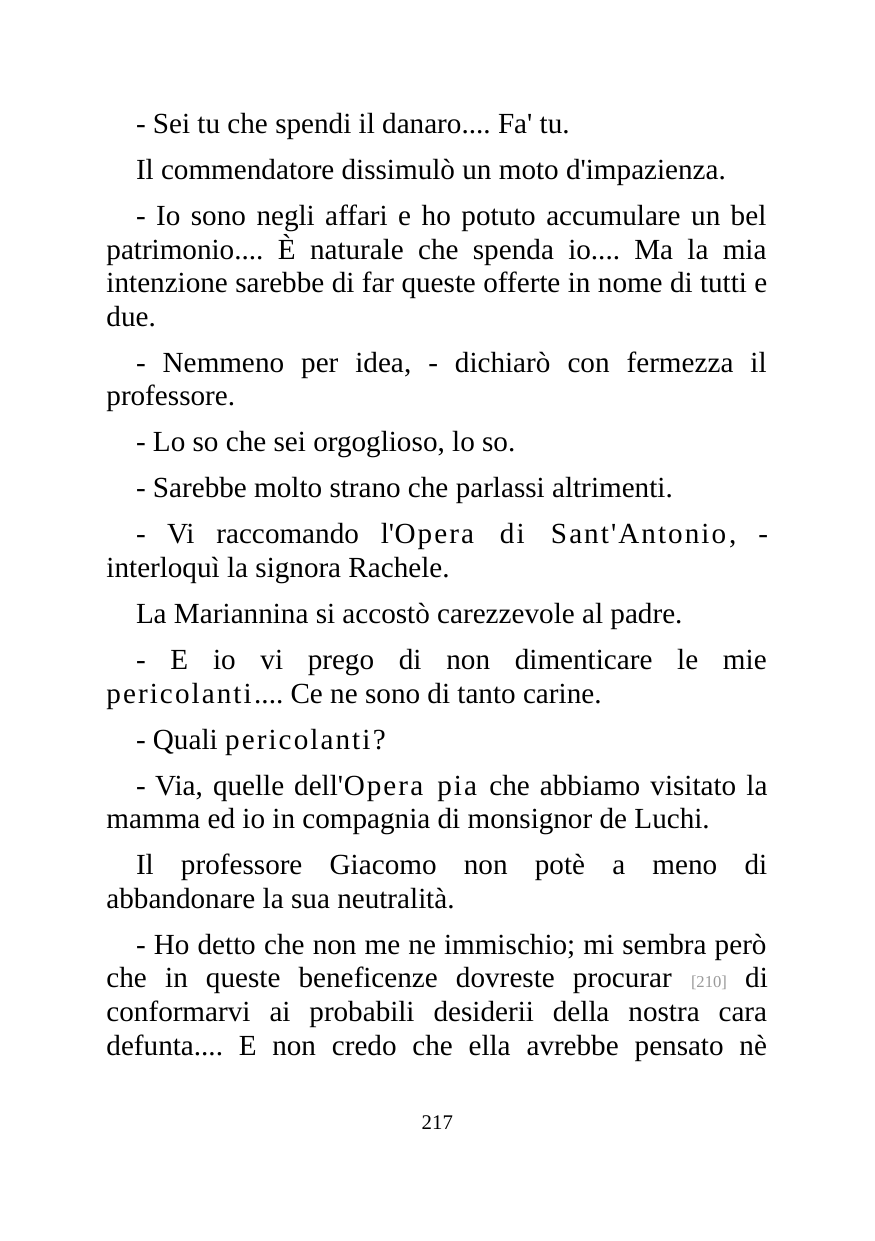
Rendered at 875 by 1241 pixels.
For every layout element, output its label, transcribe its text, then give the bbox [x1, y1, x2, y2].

text - Via, quelle dell'Opera pia che abbiamo visitato la mamma ed io in compagnia di monsignor de Luchi. [106, 768, 768, 835]
text - Vi raccomando l'Opera di Sant'Antonio, - interloquì la signora Rachele. [106, 517, 768, 584]
text Il professore Giacomo non potè a meno di abbandonare la sua neutralità. [106, 847, 768, 914]
text - Nemmeno per idea, - dichiarò con fermezza il professore. [106, 345, 768, 412]
text La Mariannina si accostò carezzevole al padre. [106, 596, 768, 630]
text - Io sono negli affari e ho potuto accumulare un bel patrimonio.... È naturale che spenda io.... Ma la mia intenzione sarebbe di far queste offerte in nome di tutti e due. [106, 198, 768, 332]
text - Ho detto che non me ne immischio; mi sembra però che in queste beneficenze dovreste procurar [210] di conformarvi ai probabili desiderii della nostra cara defunta.... E non credo che ella avrebbe pensato nè [106, 927, 768, 1061]
text - Lo so che sei orgoglioso, lo so. [106, 424, 768, 458]
text - Sei tu che spendi il danaro.... Fa' tu. [106, 106, 768, 140]
text - Sarebbe molto strano che parlassi altrimenti. [106, 471, 768, 504]
text Il commendatore dissimulò un moto d'impazienza. [106, 152, 768, 186]
text - E io vi prego di non dimenticare le mie pericolanti.... Ce ne sono di tanto carine. [106, 642, 768, 709]
text - Quali pericolanti? [106, 722, 768, 755]
